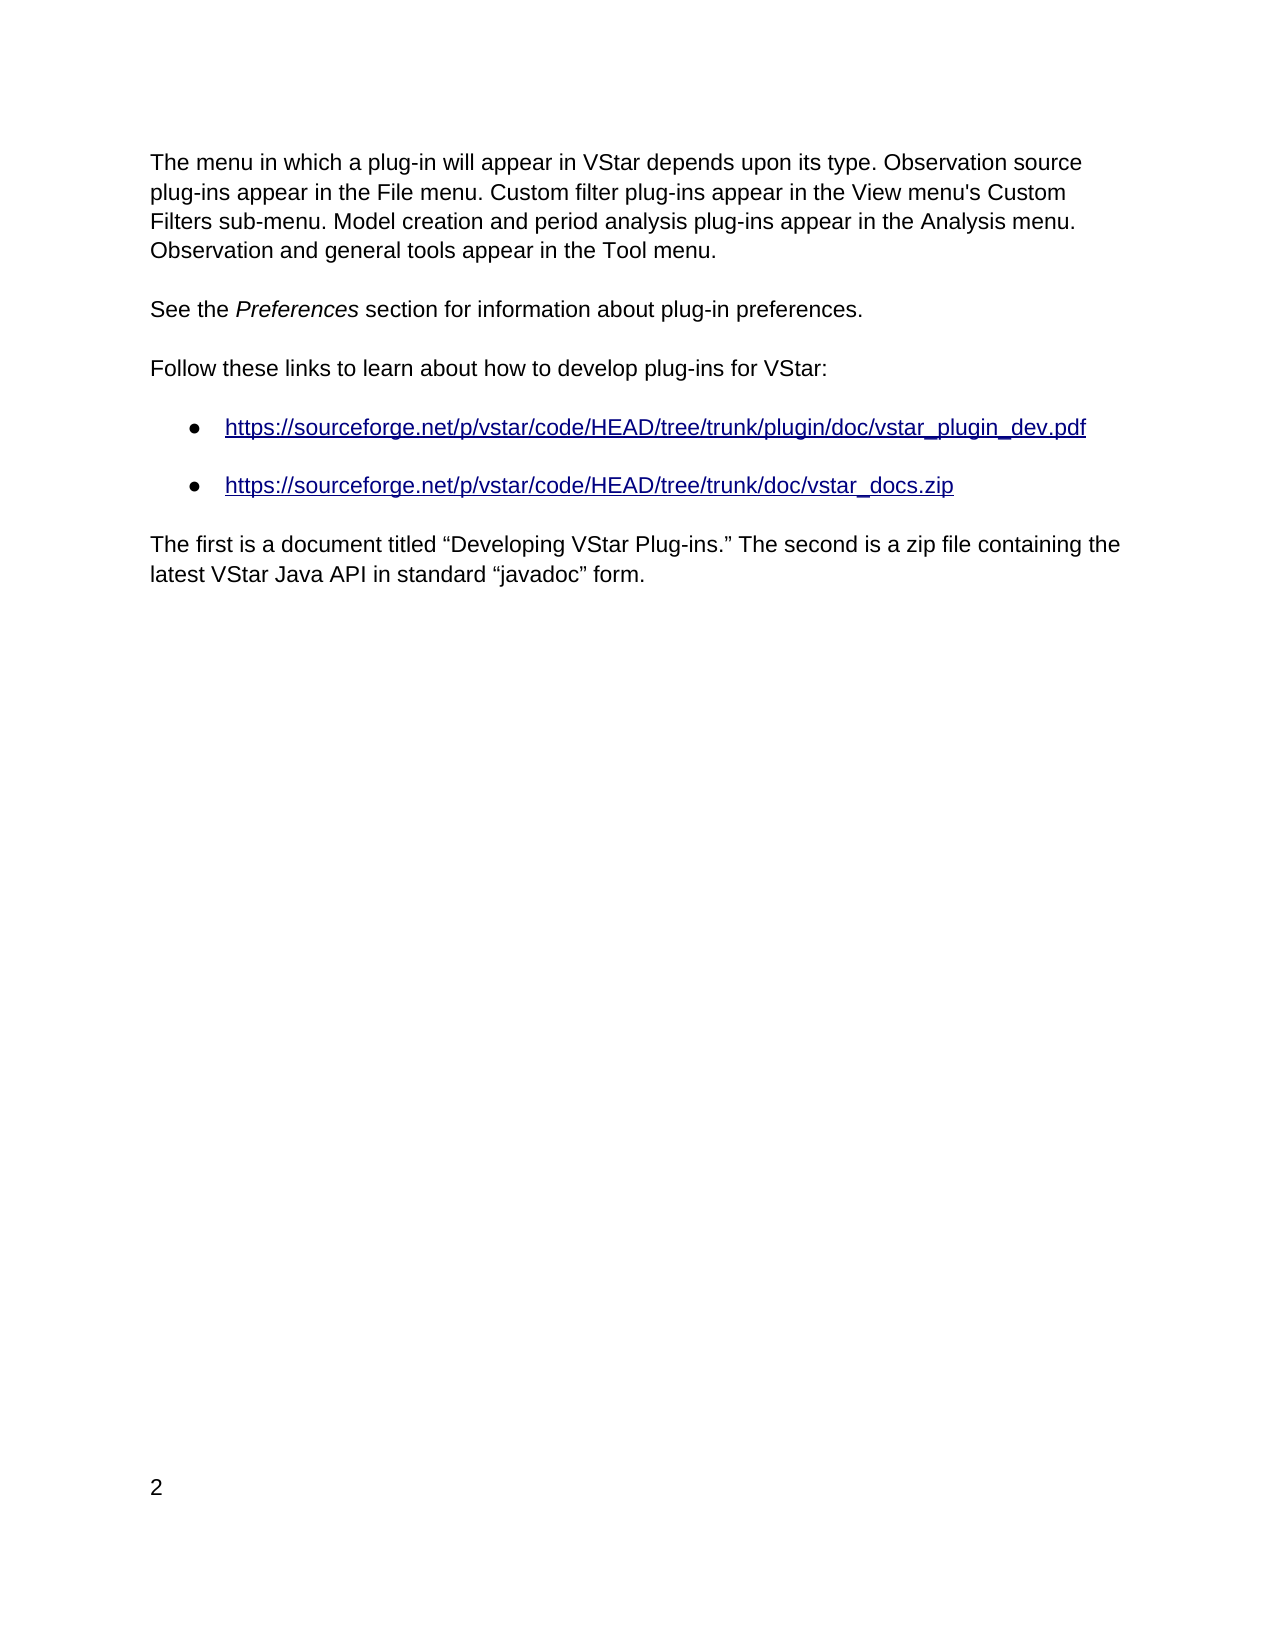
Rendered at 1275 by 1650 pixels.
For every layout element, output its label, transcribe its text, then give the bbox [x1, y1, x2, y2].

text The first is a document titled “Developing VStar Plug-ins.” The second is a zip file containing the latest VStar Java API in standard “javadoc” form. [150, 532, 1125, 587]
text Follow these links to learn about how to develop plug-ins for VStar: [150, 356, 1125, 381]
list https://sourceforge.net/p/vstar/code/HEAD/tree/trunk/doc/vstar_docs.zip [187, 473, 1125, 499]
text See the Preferences section for information about plug-in preferences. [150, 297, 1125, 322]
text The menu in which a plug-in will appear in VStar depends upon its type. Observation source plug-ins appear in the File menu. Custom filter plug-ins appear in the View menu's Custom Filters sub-menu. Model creation and period analysis plug-ins appear in the Analysis menu. Observation and general tools appear in the Tool menu. [150, 150, 1125, 264]
list https://sourceforge.net/p/vstar/code/HEAD/tree/trunk/plugin/doc/vstar_plugin_dev.pdf [187, 414, 1125, 440]
